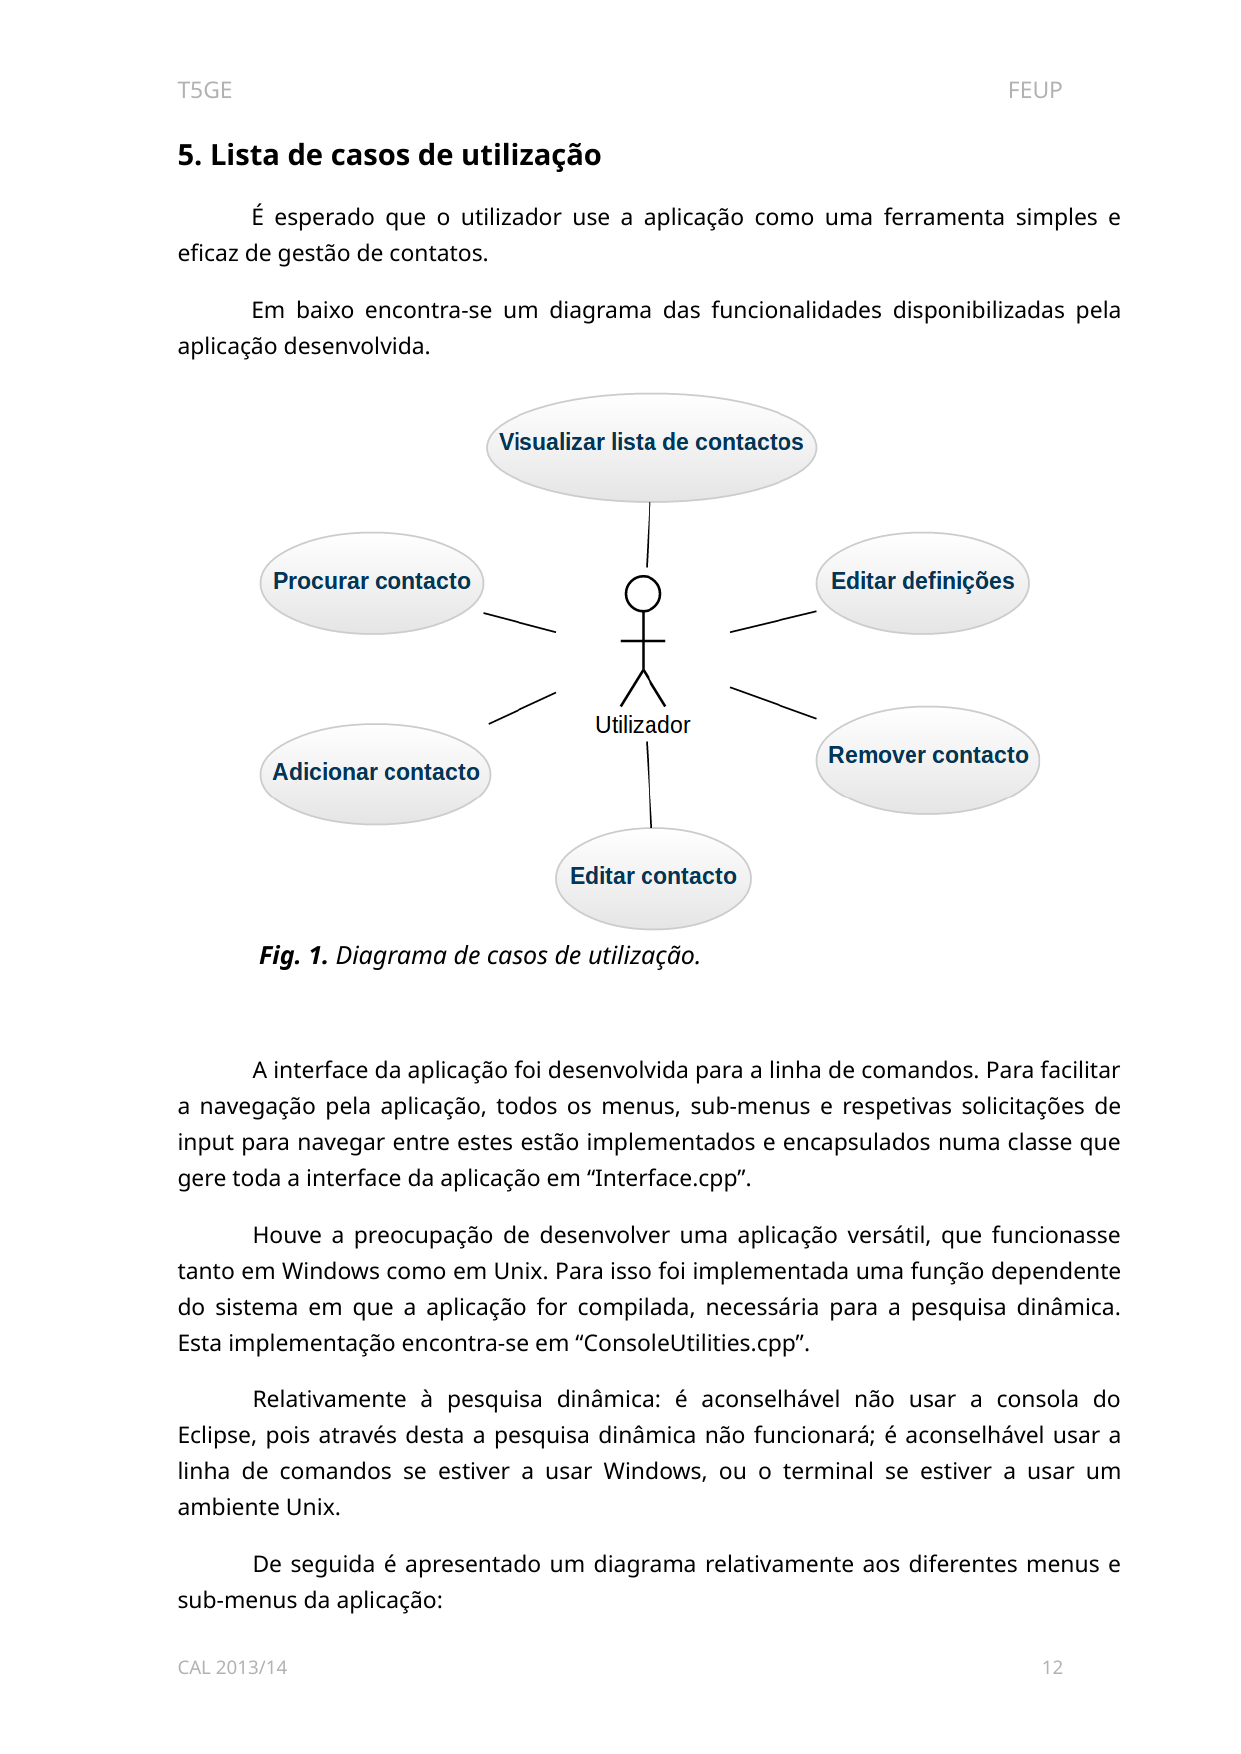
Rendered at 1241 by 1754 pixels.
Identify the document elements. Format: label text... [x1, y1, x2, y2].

text Houve a preocupação de desenvolver uma aplicação versátil, que funcionasse tanto em Windows como em Unix. Para isso foi implementada uma função dependente do sistema em que a aplicação for compilada, necessária para a pesquisa dinâmica. Esta implementação encontra-se em “ConsoleUtilities.cpp”. [177, 1219, 1122, 1358]
text A interface da aplicação foi desenvolvida para a linha de comandos. Para facilitar a navegação pela aplicação, todos os menus, sub-menus e respetivas solicitações de input para navegar entre estes estão implementados e encapsulados numa classe que gere toda a interface da aplicação em “Interface.cpp”. [177, 1054, 1122, 1193]
text Relativamente à pesquisa dinâmica: é aconselhável não usar a consola do Eclipse, pois através desta a pesquisa dinâmica não funcionará; é aconselhável usar a linha de comandos se estiver a usar Windows, ou o terminal se estiver a usar um ambiente Unix. [177, 1383, 1122, 1522]
text É esperado que o utilizador use a aplicação como uma ferramenta simples e eficaz de gestão de contatos. [177, 201, 1122, 268]
subtitle 5. Lista de casos de utilização [177, 134, 1122, 174]
picture [258, 392, 1041, 933]
text Fig. 1. Diagrama de casos de utilização. [259, 933, 1041, 972]
text De seguida é apresentado um diagrama relativamente aos diferentes menus e sub-menus da aplicação: [177, 1548, 1122, 1615]
text Em baixo encontra-se um diagrama das funcionalidades disponibilizadas pela aplicação desenvolvida. [177, 294, 1122, 361]
